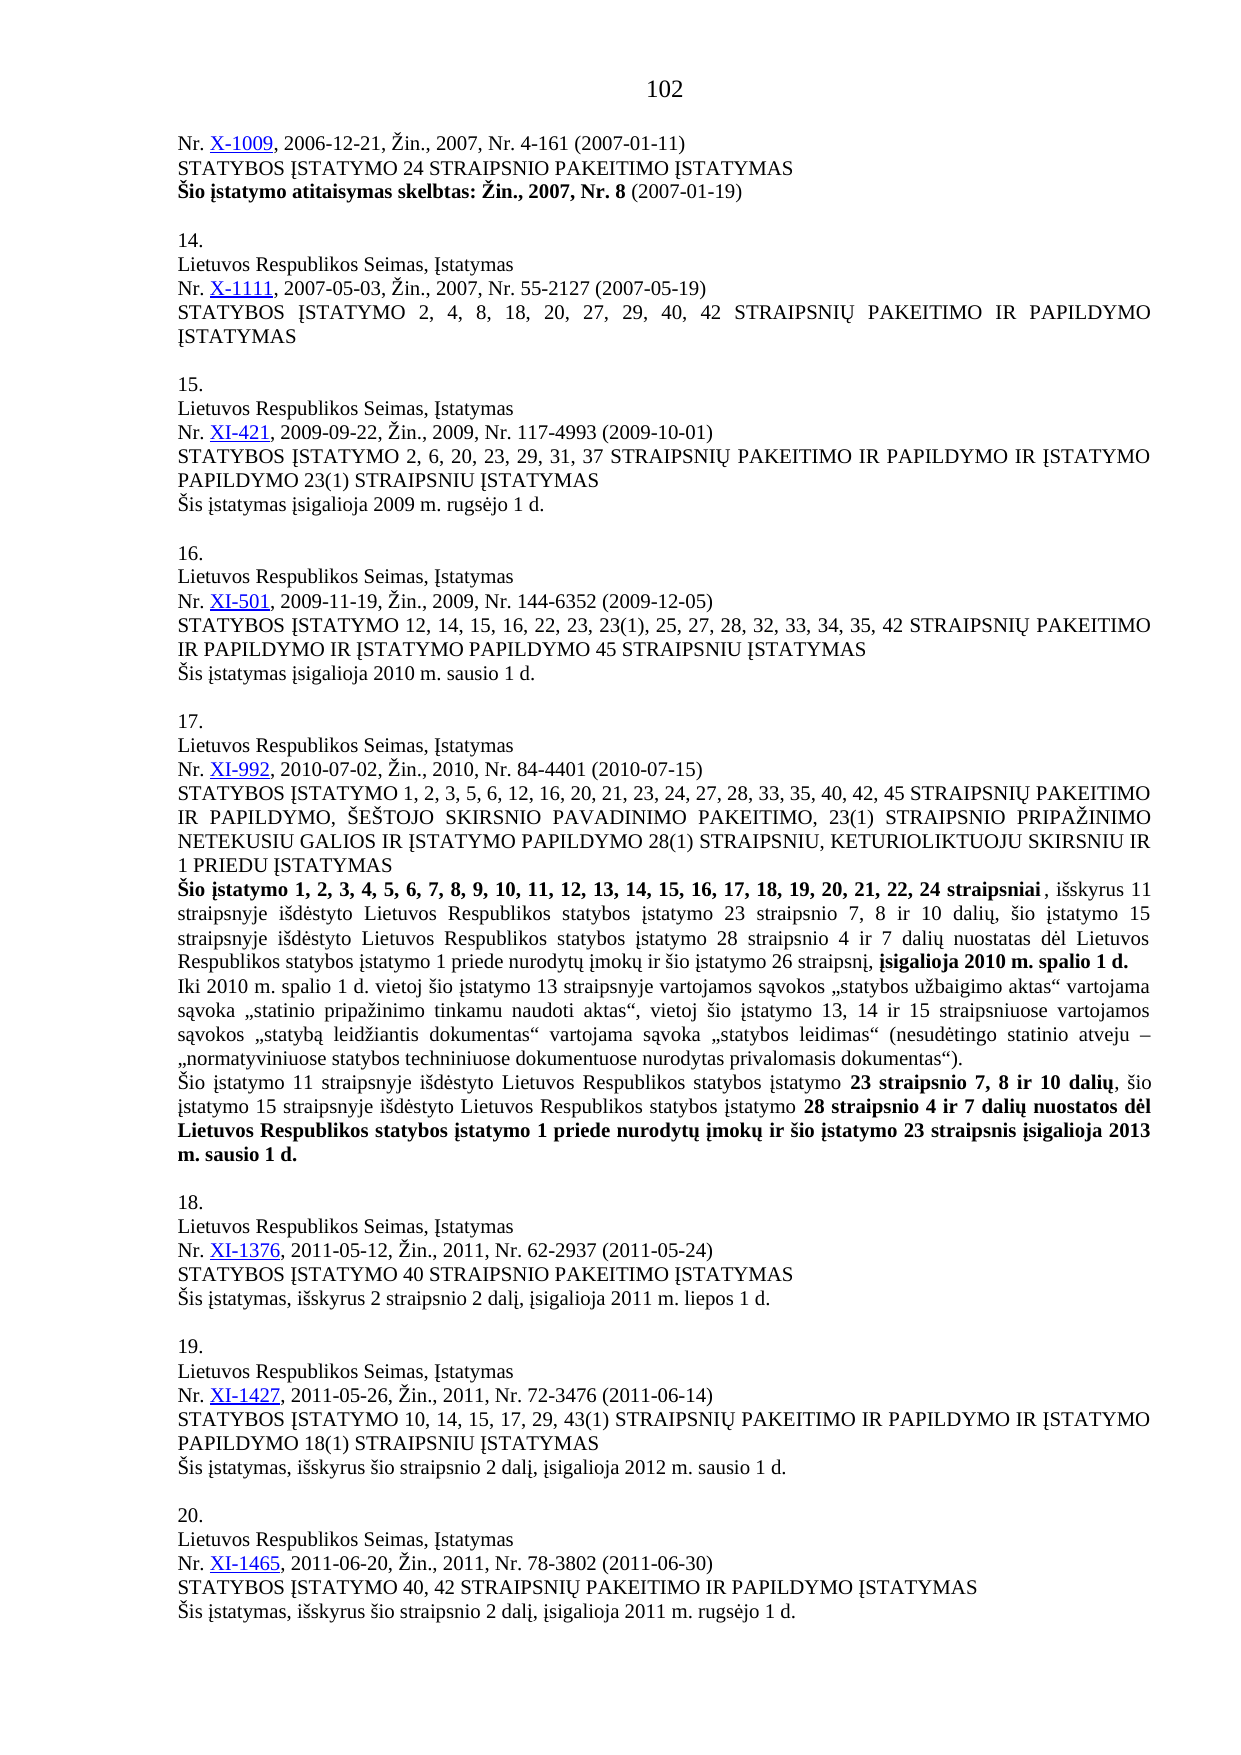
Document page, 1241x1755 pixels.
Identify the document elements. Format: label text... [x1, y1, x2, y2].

text Lietuvos Respublikos Seimas, Įstatymas [177, 252, 1152, 276]
text Šis įstatymas, išskyrus 2 straipsnio 2 dalį, įsigalioja 2011 m. liepos 1 d. [177, 1286, 1152, 1310]
text Šio įstatymo 1, 2, 3, 4, 5, 6, 7, 8, 9, 10, 11, 12, 13, 14, 15, 16, 17, 18, 19, 20, 21, 22, 24 straipsniai, išskyrus 11 straipsnyje išdėstyto Lietuvos Respublikos statybos įstatymo 23 straipsnio 7, 8 ir 10 dalių, šio įstatymo 15 straipsnyje išdėstyto Lietuvos Respublikos statybos įstatymo 28 straipsnio 4 ir 7 dalių nuostatas dėl Lietuvos Respublikos statybos įstatymo 1 priede nurodytų įmokų ir šio įstatymo 26 straipsnį, įsigalioja 2010 m. spalio 1 d. [177, 877, 1152, 973]
text STATYBOS ĮSTATYMO 2, 6, 20, 23, 29, 31, 37 STRAIPSNIŲ PAKEITIMO IR PAPILDYMO IR ĮSTATYMO PAPILDYMO 23(1) STRAIPSNIU ĮSTATYMAS [177, 444, 1152, 492]
text STATYBOS ĮSTATYMO 40 STRAIPSNIO PAKEITIMO ĮSTATYMAS [177, 1262, 1152, 1286]
text Šio įstatymo 11 straipsnyje išdėstyto Lietuvos Respublikos statybos įstatymo 23 straipsnio 7, 8 ir 10 dalių, šio įstatymo 15 straipsnyje išdėstyto Lietuvos Respublikos statybos įstatymo 28 straipsnio 4 ir 7 dalių nuostatos dėl Lietuvos Respublikos statybos įstatymo 1 priede nurodytų įmokų ir šio įstatymo 23 straipsnis įsigalioja 2013 m. sausio 1 d. [177, 1070, 1152, 1166]
text STATYBOS ĮSTATYMO 2, 4, 8, 18, 20, 27, 29, 40, 42 STRAIPSNIŲ PAKEITIMO IR PAPILDYMO ĮSTATYMAS [177, 300, 1152, 348]
text Nr. XI-1465, 2011-06-20, Žin., 2011, Nr. 78-3802 (2011-06-30) [177, 1551, 1152, 1575]
text 19. [177, 1334, 1152, 1358]
text Šio įstatymo atitaisymas skelbtas: Žin., 2007, Nr. 8 (2007-01-19) [177, 179, 1152, 203]
text Lietuvos Respublikos Seimas, Įstatymas [177, 396, 1152, 420]
text Lietuvos Respublikos Seimas, Įstatymas [177, 1358, 1152, 1383]
text Iki 2010 m. spalio 1 d. vietoj šio įstatymo 13 straipsnyje vartojamos sąvokos „statybos užbaigimo aktas“ vartojama sąvoka „statinio pripažinimo tinkamu naudoti aktas“, vietoj šio įstatymo 13, 14 ir 15 straipsniuose vartojamos sąvokos „statybą leidžiantis dokumentas“ vartojama sąvoka „statybos leidimas“ (nesudėtingo statinio atveju – „normatyviniuose statybos techniniuose dokumentuose nurodytas privalomasis dokumentas“). [177, 973, 1152, 1070]
text 17. [177, 709, 1152, 733]
text 20. [177, 1503, 1152, 1527]
text STATYBOS ĮSTATYMO 12, 14, 15, 16, 22, 23, 23(1), 25, 27, 28, 32, 33, 34, 35, 42 STRAIPSNIŲ PAKEITIMO IR PAPILDYMO IR ĮSTATYMO PAPILDYMO 45 STRAIPSNIU ĮSTATYMAS [177, 613, 1152, 661]
text Nr. XI-992, 2010-07-02, Žin., 2010, Nr. 84-4401 (2010-07-15) [177, 757, 1152, 781]
text Lietuvos Respublikos Seimas, Įstatymas [177, 564, 1152, 588]
text Nr. X-1009, 2006-12-21, Žin., 2007, Nr. 4-161 (2007-01-11) [177, 131, 1152, 155]
text Lietuvos Respublikos Seimas, Įstatymas [177, 1214, 1152, 1238]
text 15. [177, 372, 1152, 396]
text Šis įstatymas įsigalioja 2009 m. rugsėjo 1 d. [177, 492, 1152, 516]
text Nr. X-1111, 2007-05-03, Žin., 2007, Nr. 55-2127 (2007-05-19) [177, 276, 1152, 300]
text STATYBOS ĮSTATYMO 10, 14, 15, 17, 29, 43(1) STRAIPSNIŲ PAKEITIMO IR PAPILDYMO IR ĮSTATYMO PAPILDYMO 18(1) STRAIPSNIU ĮSTATYMAS [177, 1407, 1152, 1455]
text Lietuvos Respublikos Seimas, Įstatymas [177, 1527, 1152, 1551]
text Nr. XI-1376, 2011-05-12, Žin., 2011, Nr. 62-2937 (2011-05-24) [177, 1238, 1152, 1262]
text Šis įstatymas, išskyrus šio straipsnio 2 dalį, įsigalioja 2012 m. sausio 1 d. [177, 1455, 1152, 1479]
text Lietuvos Respublikos Seimas, Įstatymas [177, 733, 1152, 757]
text Nr. XI-501, 2009-11-19, Žin., 2009, Nr. 144-6352 (2009-12-05) [177, 588, 1152, 613]
text Nr. XI-421, 2009-09-22, Žin., 2009, Nr. 117-4993 (2009-10-01) [177, 420, 1152, 444]
text STATYBOS ĮSTATYMO 24 STRAIPSNIO PAKEITIMO ĮSTATYMAS [177, 155, 1152, 179]
text 18. [177, 1190, 1152, 1214]
text STATYBOS ĮSTATYMO 1, 2, 3, 5, 6, 12, 16, 20, 21, 23, 24, 27, 28, 33, 35, 40, 42, 45 STRAIPSNIŲ PAKEITIMO IR PAPILDYMO, ŠEŠTOJO SKIRSNIO PAVADINIMO PAKEITIMO, 23(1) STRAIPSNIO PRIPAŽINIMO NETEKUSIU GALIOS IR ĮSTATYMO PAPILDYMO 28(1) STRAIPSNIU, KETURIOLIKTUOJU SKIRSNIU IR 1 PRIEDU ĮSTATYMAS [177, 781, 1152, 877]
text Šis įstatymas, išskyrus šio straipsnio 2 dalį, įsigalioja 2011 m. rugsėjo 1 d. [177, 1599, 1152, 1623]
text Nr. XI-1427, 2011-05-26, Žin., 2011, Nr. 72-3476 (2011-06-14) [177, 1383, 1152, 1407]
text Šis įstatymas įsigalioja 2010 m. sausio 1 d. [177, 661, 1152, 685]
text STATYBOS ĮSTATYMO 40, 42 STRAIPSNIŲ PAKEITIMO IR PAPILDYMO ĮSTATYMAS [177, 1575, 1152, 1599]
text 16. [177, 540, 1152, 564]
text 14. [177, 228, 1152, 252]
